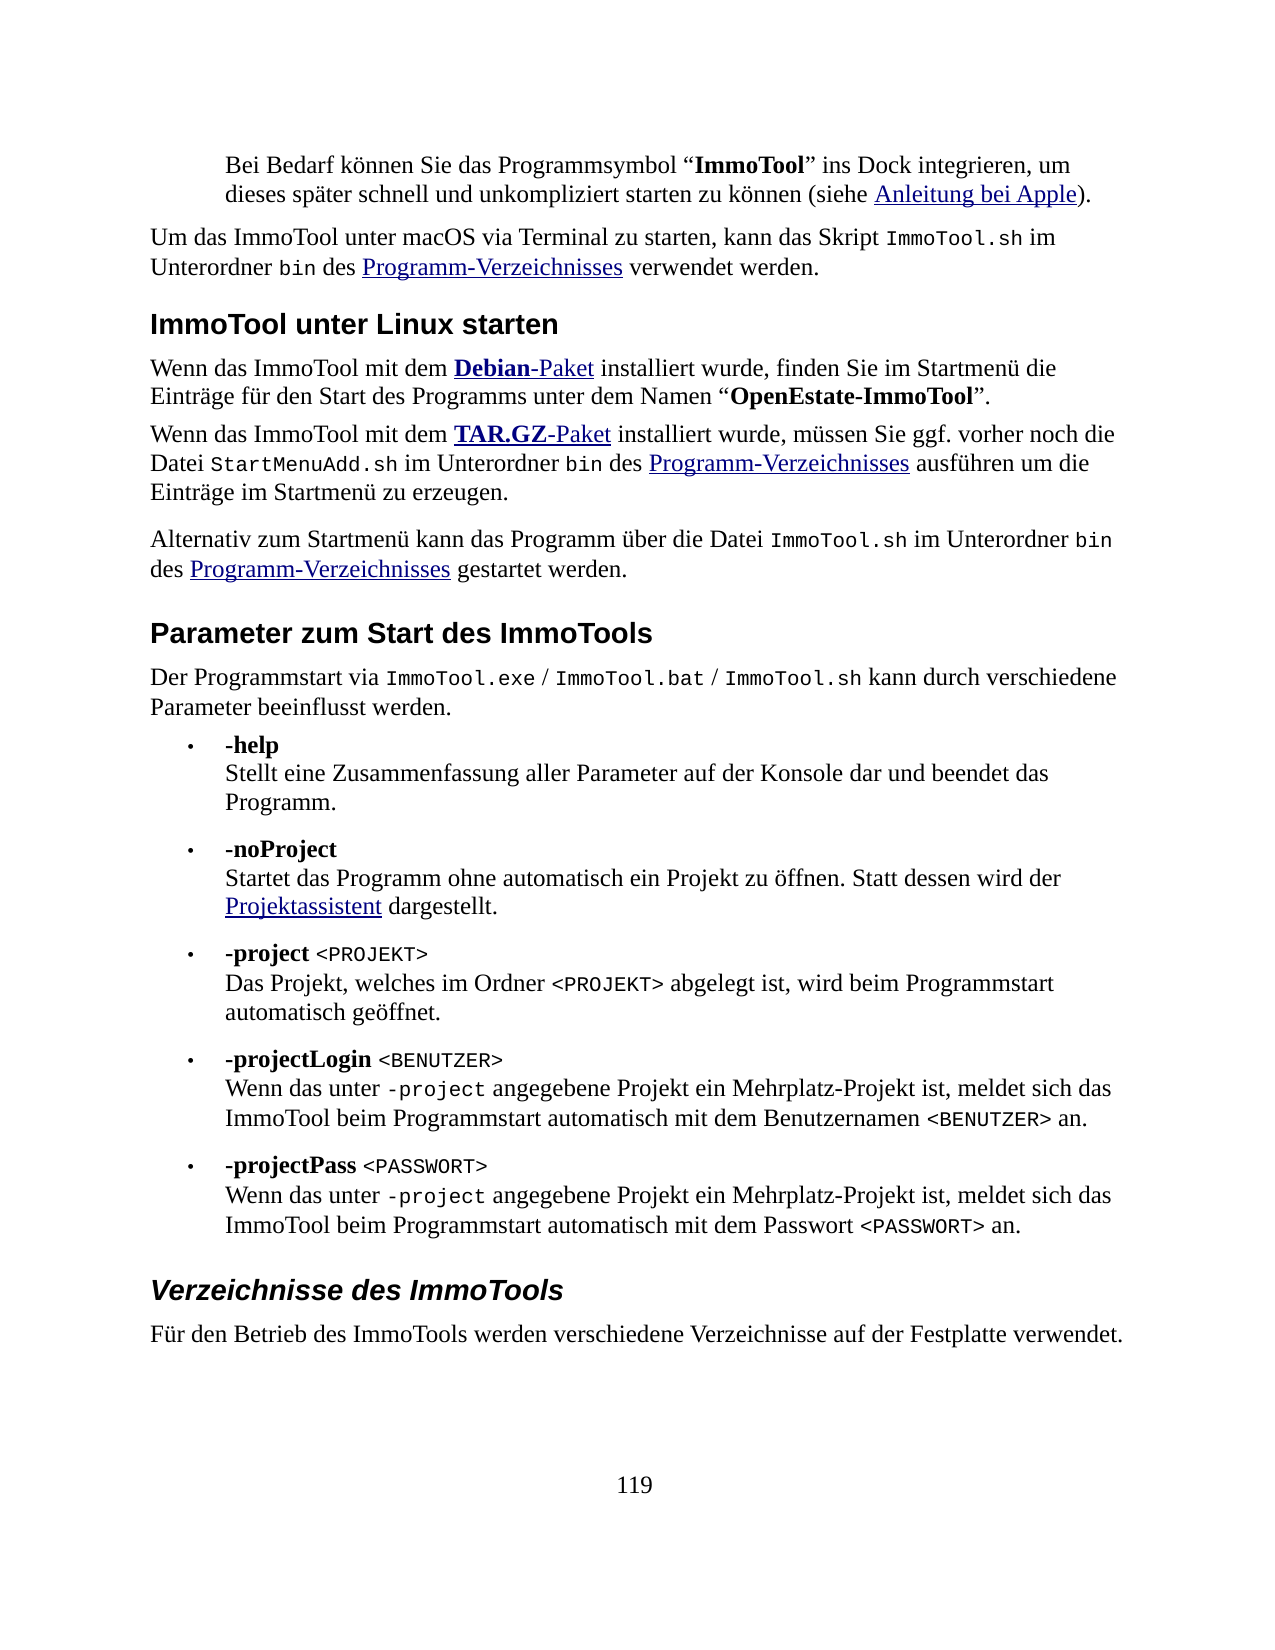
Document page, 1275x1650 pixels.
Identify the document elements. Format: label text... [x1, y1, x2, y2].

text Der Programmstart via ImmoTool.exe / ImmoTool.bat / ImmoTool.sh kann durch verschiedene Parameter beeinflusst werden. [150, 662, 1125, 721]
text Alternativ zum Startmenü kann das Programm über die Datei ImmoTool.sh im Unterordner bin des Programm-Verzeichnisses gestartet werden. [150, 524, 1125, 582]
list -help Stellt eine Zusammenfassung aller Parameter auf der Konsole dar und beendet das Programm. [187, 730, 1125, 816]
subtitle ImmoTool unter Linux starten [150, 307, 1125, 340]
list -project <PROJEKT> Das Projekt, welches im Ordner <PROJEKT> abgelegt ist, wird beim Programmstart automatisch geöffnet. [187, 938, 1125, 1026]
subtitle Parameter zum Start des ImmoTools [150, 616, 1125, 650]
text Wenn das ImmoTool mit dem TAR.GZ-Paket installiert wurde, müssen Sie ggf. vorher noch die Datei StartMenuAdd.sh im Unterordner bin des Programm-Verzeichnisses ausführen um die Einträge im Startmenü zu erzeugen. [150, 419, 1125, 506]
text Für den Betrieb des ImmoTools werden verschiedene Verzeichnisse auf der Festplatte verwendet. [150, 1319, 1125, 1348]
text Bei Bedarf können Sie das Programmsymbol “ImmoTool” ins Dock integrieren, um dieses später schnell und unkompliziert starten zu können (siehe Anleitung bei Apple). [225, 150, 1125, 207]
list -noProject Startet das Programm ohne automatisch ein Projekt zu öffnen. Statt dessen wird der Projektassistent dargestellt. [187, 834, 1125, 920]
list -projectLogin <BENUTZER> Wenn das unter -project angegebene Projekt ein Mehrplatz-Projekt ist, meldet sich das ImmoTool beim Programmstart automatisch mit dem Benutzernamen <BENUTZER> an. [187, 1044, 1125, 1133]
subtitle Verzeichnisse des ImmoTools [150, 1273, 1125, 1307]
list -projectPass <PASSWORT> Wenn das unter -project angegebene Projekt ein Mehrplatz-Projekt ist, meldet sich das ImmoTool beim Programmstart automatisch mit dem Passwort <PASSWORT> an. [187, 1151, 1125, 1239]
text Wenn das ImmoTool mit dem Debian-Paket installiert wurde, finden Sie im Startmenü die Einträge für den Start des Programms unter dem Namen “OpenEstate-ImmoTool”. [150, 353, 1125, 410]
text Um das ImmoTool unter macOS via Terminal zu starten, kann das Skript ImmoTool.sh im Unterordner bin des Programm-Verzeichnisses verwendet werden. [150, 222, 1125, 282]
